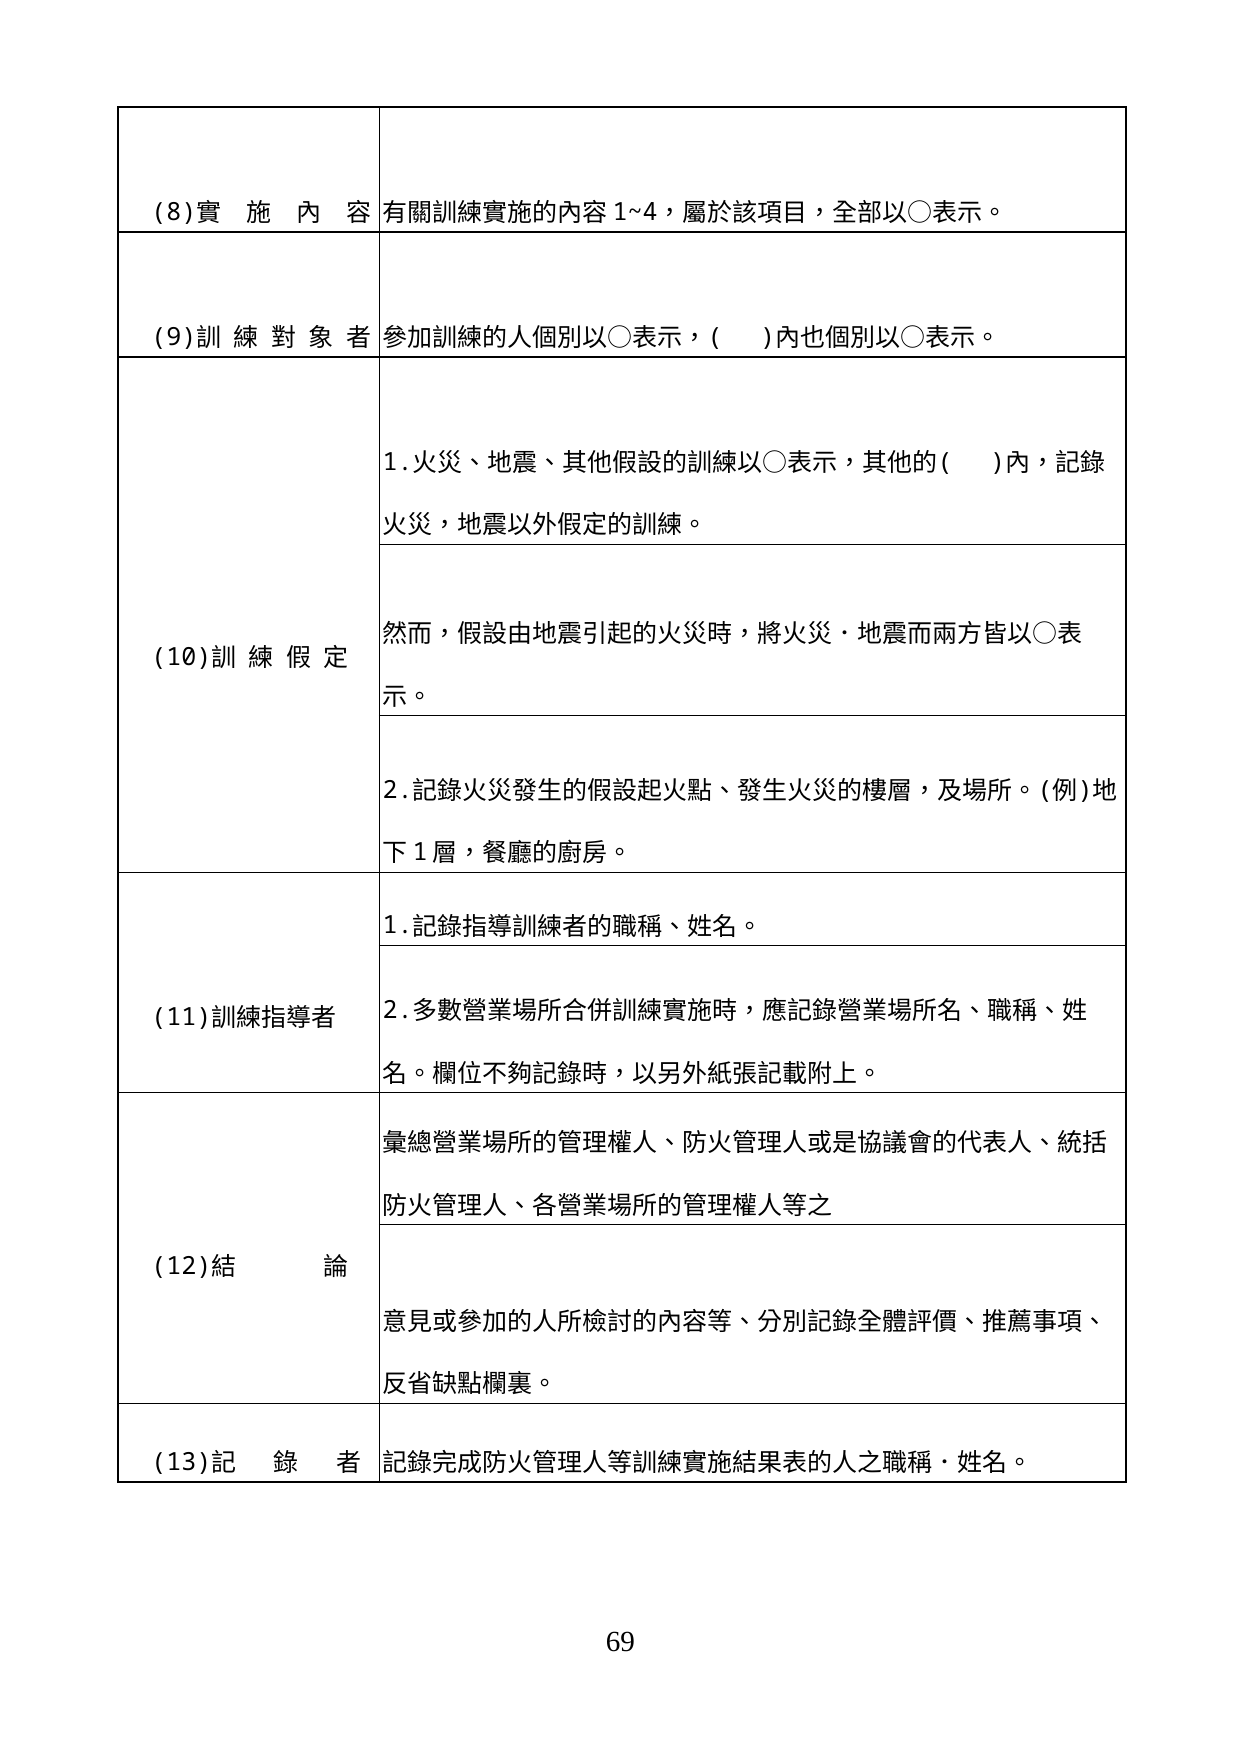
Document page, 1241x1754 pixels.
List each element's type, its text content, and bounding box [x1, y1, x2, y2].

table_cell 參加訓練的人個別以○表示，( )內也個別以○表示。 [380, 233, 1125, 356]
table_cell 1.火災、地震、其他假設的訓練以○表示，其他的( )內，記錄火災，地震以外假定的訓練。 [380, 358, 1125, 544]
table_cell (11)訓練指導者 [119, 873, 379, 1092]
table_cell (13)記 錄 者 [119, 1404, 379, 1481]
table_cell 彙總營業場所的管理權人、防火管理人或是協議會的代表人、統括防火管理人、各營業場所的管理權人等之 [380, 1093, 1125, 1224]
table_cell (12)結 論 [119, 1093, 379, 1403]
table_cell (10)訓 練 假 定 [119, 358, 379, 872]
table_cell 然而，假設由地震引起的火災時，將火災．地震而兩方皆以○表示。 [380, 545, 1125, 715]
table_cell 意見或參加的人所檢討的內容等、分別記錄全體評價、推薦事項、反省缺點欄裏。 [380, 1225, 1125, 1403]
table_cell 1.記錄指導訓練者的職稱、姓名。 [380, 873, 1125, 945]
table_cell 2.多數營業場所合併訓練實施時，應記錄營業場所名、職稱、姓名。欄位不夠記錄時，以另外紙張記載附上。 [380, 946, 1125, 1092]
table_cell (8)實 施 內 容 [119, 108, 379, 231]
table_cell 2.記錄火災發生的假設起火點、發生火災的樓層，及場所。(例)地下1層，餐廳的廚房。 [380, 716, 1125, 872]
table_cell (9)訓 練 對 象 者 [119, 233, 379, 356]
table_cell 有關訓練實施的內容1~4，屬於該項目，全部以○表示。 [380, 108, 1125, 231]
table_cell 記錄完成防火管理人等訓練實施結果表的人之職稱．姓名。 [380, 1404, 1125, 1481]
